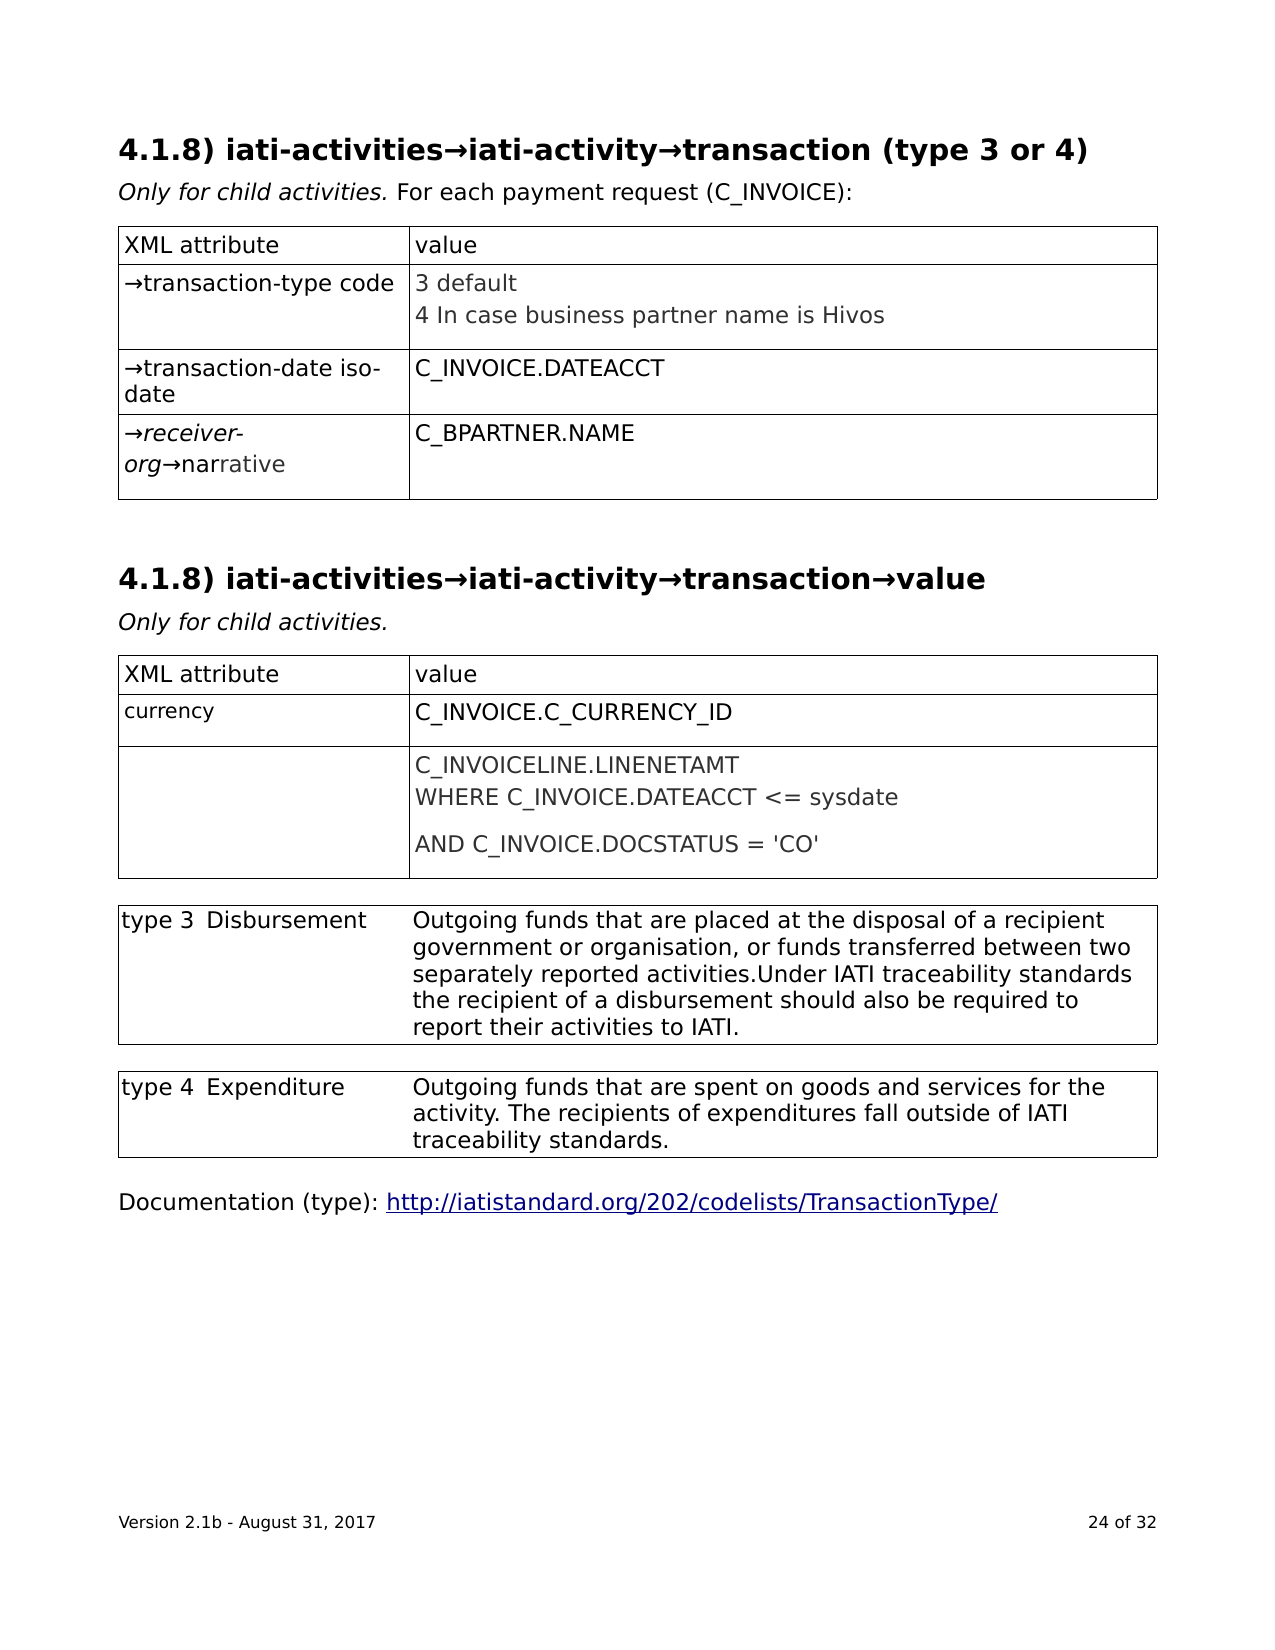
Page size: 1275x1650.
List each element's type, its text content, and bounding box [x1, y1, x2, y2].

table_cell [119, 747, 409, 878]
table_cell →transaction-date iso-date [119, 350, 409, 414]
table_header Outgoing funds that are spent on goods and services for the activity. The recipients of expenditures fall outside of IATI traceability standards. [409, 1072, 1157, 1157]
table_header Outgoing funds that are placed at the disposal of a recipient government or organisation, or funds transferred between two separately reported activities.Under IATI traceability standards the recipient of a disbursement should also be required to report their activities to IATI. [409, 906, 1157, 1044]
table_header value [410, 227, 1157, 264]
text Only for child activities. For each payment request (C_INVOICE): [118, 179, 1157, 206]
table_header value [410, 656, 1157, 693]
table_header type 4 [119, 1072, 203, 1157]
table_header Disbursement [203, 906, 409, 1044]
table_cell 3 default 4 In case business partner name is Hivos [410, 265, 1157, 349]
table_cell C_INVOICE.DATEACCT [410, 350, 1157, 414]
table_header XML attribute [119, 656, 409, 693]
text Documentation (type): http://iatistandard.org/202/codelists/TransactionType/ [118, 1158, 1157, 1216]
table_cell C_INVOICELINE.LINENETAMT WHERE C_INVOICE.DATEACCT <= sysdate AND C_INVOICE.DOCSTATUS = 'CO' [410, 747, 1157, 878]
table_cell C_INVOICE.C_CURRENCY_ID [410, 695, 1157, 746]
table_cell C_BPARTNER.NAME [410, 415, 1157, 499]
text Only for child activities. [118, 609, 1157, 635]
table_header type 3 [119, 906, 203, 1044]
table_header Expenditure [203, 1072, 409, 1157]
subtitle 4.1.8) iati-activities→iati-activity→transaction (type 3 or 4) [118, 133, 1157, 167]
subtitle 4.1.8) iati-activities→iati-activity→transaction→value [118, 562, 1157, 596]
table_cell currency [119, 695, 409, 746]
table_cell →transaction-type code [119, 265, 409, 349]
table_header XML attribute [119, 227, 409, 264]
table_cell →receiver-org→narrative [119, 415, 409, 499]
